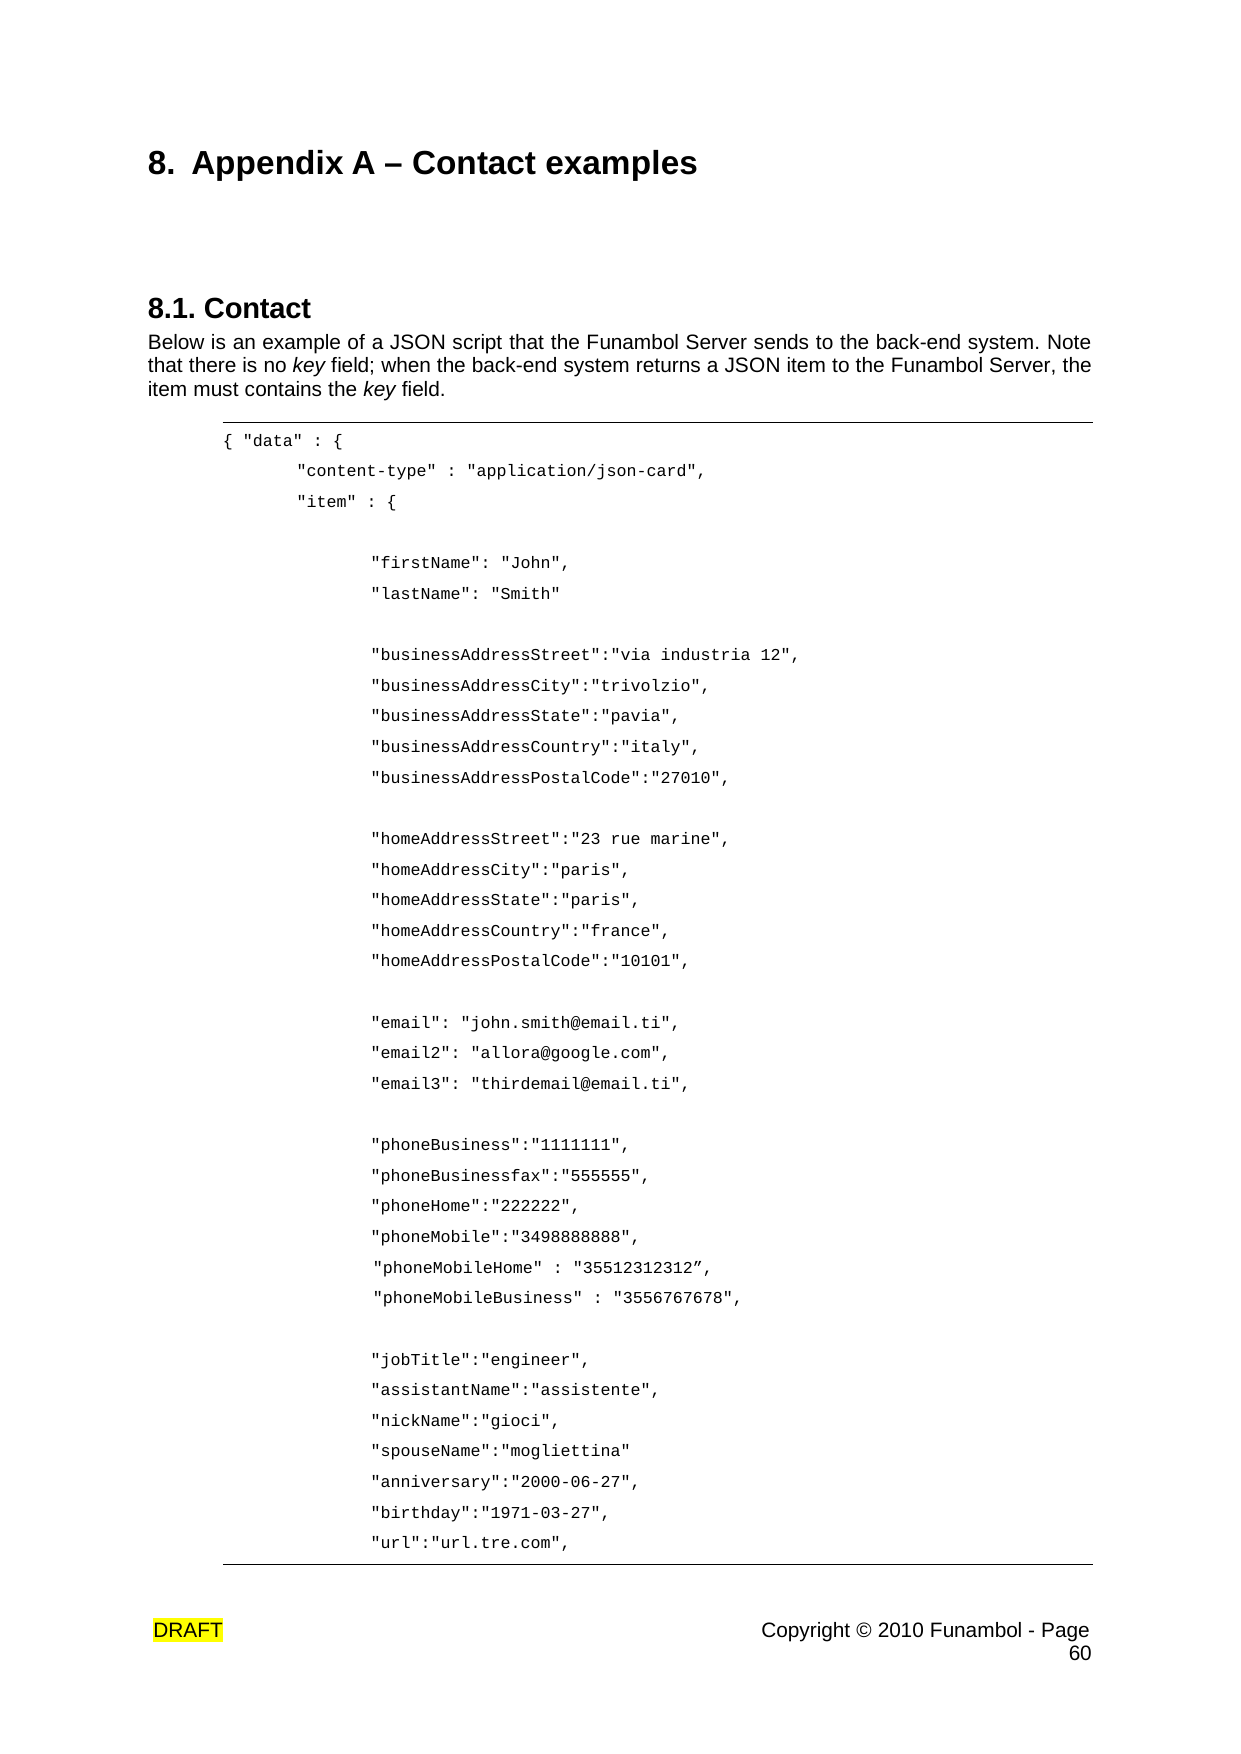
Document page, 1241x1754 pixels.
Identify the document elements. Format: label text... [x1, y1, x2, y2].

text "lastName": "Smith" [223, 575, 1093, 604]
text "spouseName":"mogliettina" [223, 1433, 1093, 1462]
subtitle Contact [148, 292, 1093, 324]
text { "data" : { [223, 423, 1093, 451]
subtitle Appendix A – Contact examples [148, 144, 1093, 181]
text "businessAddressCity":"trivolzio", [223, 667, 1093, 696]
text "homeAddressCity":"paris", [223, 851, 1093, 880]
text "email2": "allora@google.com", [223, 1034, 1093, 1064]
text "assistantName":"assistente", [223, 1371, 1093, 1401]
text "businessAddressPostalCode":"27010", [223, 759, 1093, 788]
text "birthday":"1971-03-27", [223, 1494, 1093, 1523]
text Below is an example of a JSON script that the Funambol Server sends to the back-end system. Note that there is no key field; when the back-end system returns a JSON item to the Funambol Server, the item must contains the key field. [148, 330, 1093, 401]
text "phoneHome":"222222", [223, 1188, 1093, 1217]
text "businessAddressState":"pavia", [223, 698, 1093, 727]
text "email": "john.smith@email.ti", [223, 1004, 1093, 1033]
text "homeAddressPostalCode":"10101", [223, 943, 1093, 972]
text "url":"url.tre.com", [223, 1524, 1093, 1564]
text "jobTitle":"engineer", [223, 1341, 1093, 1370]
text "email3": "thirdemail@email.ti", [223, 1065, 1093, 1094]
text "content-type" : "application/json-card", [223, 453, 1093, 482]
text "homeAddressCountry":"france", [223, 912, 1093, 941]
text "homeAddressState":"paris", [223, 881, 1093, 911]
text "phoneMobile":"3498888888", [223, 1218, 1093, 1247]
text "phoneMobileBusiness" : "3556767678", [223, 1279, 1093, 1309]
text "phoneBusiness":"1111111", [223, 1126, 1093, 1156]
text "firstName": "John", [223, 544, 1093, 574]
text "item" : { [223, 483, 1093, 512]
text "businessAddressCountry":"italy", [223, 728, 1093, 757]
text "phoneBusinessfax":"555555", [223, 1157, 1093, 1186]
text "nickName":"gioci", [223, 1402, 1093, 1431]
text "homeAddressStreet":"23 rue marine", [223, 820, 1093, 849]
text "anniversary":"2000-06-27", [223, 1463, 1093, 1492]
text "businessAddressStreet":"via industria 12", [223, 636, 1093, 666]
text "phoneMobileHome" : "35512312312”, [223, 1249, 1093, 1278]
